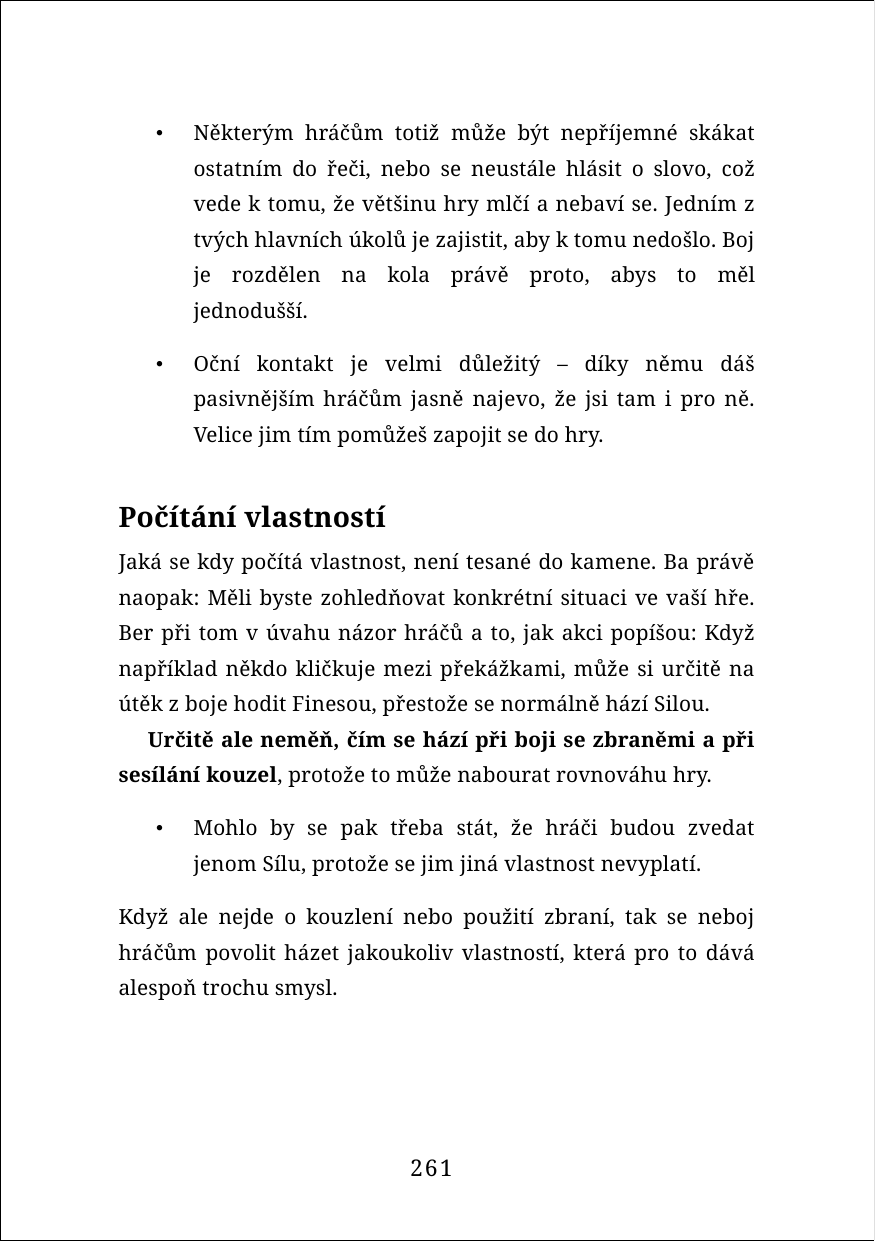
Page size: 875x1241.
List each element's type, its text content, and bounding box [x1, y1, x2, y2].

subtitle Počítání vlastností [118, 497, 756, 535]
text Jaká se kdy počítá vlastnost, není tesané do kamene. Ba právě naopak: Měli byste zohledňovat konkrétní situaci ve vaší hře. Ber při tom v úvahu názor hráčů a to, jak akci popíšou: Když například někdo kličkuje mezi překážkami, může si určitě na útěk z boje hodit Finesou, přestože se normálně hází Silou. Určitě ale neměň, čím se hází při boji se zbraněmi a při sesílání kouzel, protože to může nabourat rovnováhu hry. [118, 547, 756, 789]
list Některým hráčům totiž může být nepříjemné skákat ostatním do řeči, nebo se neustále hlásit o slovo, což vede k tomu, že většinu hry mlčí a nebaví se. Jedním z tvých hlavních úkolů je zajistit, aby k tomu nedošlo. Boj je rozdělen na kola právě proto, abys to měl jednodušší. [156, 118, 756, 324]
list Oční kontakt je velmi důležitý – díky němu dáš pasivnějším hráčům jasně najevo, že jsi tam i pro ně. Velice jim tím pomůžeš zapojit se do hry. [156, 349, 756, 448]
text Když ale nejde o kouzlení nebo použití zbraní, tak se neboj hráčům povolit házet jakoukoliv vlastností, která pro to dává alespoň trochu smysl. [118, 902, 756, 1002]
list Mohlo by se pak třeba stát, že hráči budou zvedat jenom Sílu, protože se jim jiná vlastnost nevyplatí. [156, 813, 756, 877]
